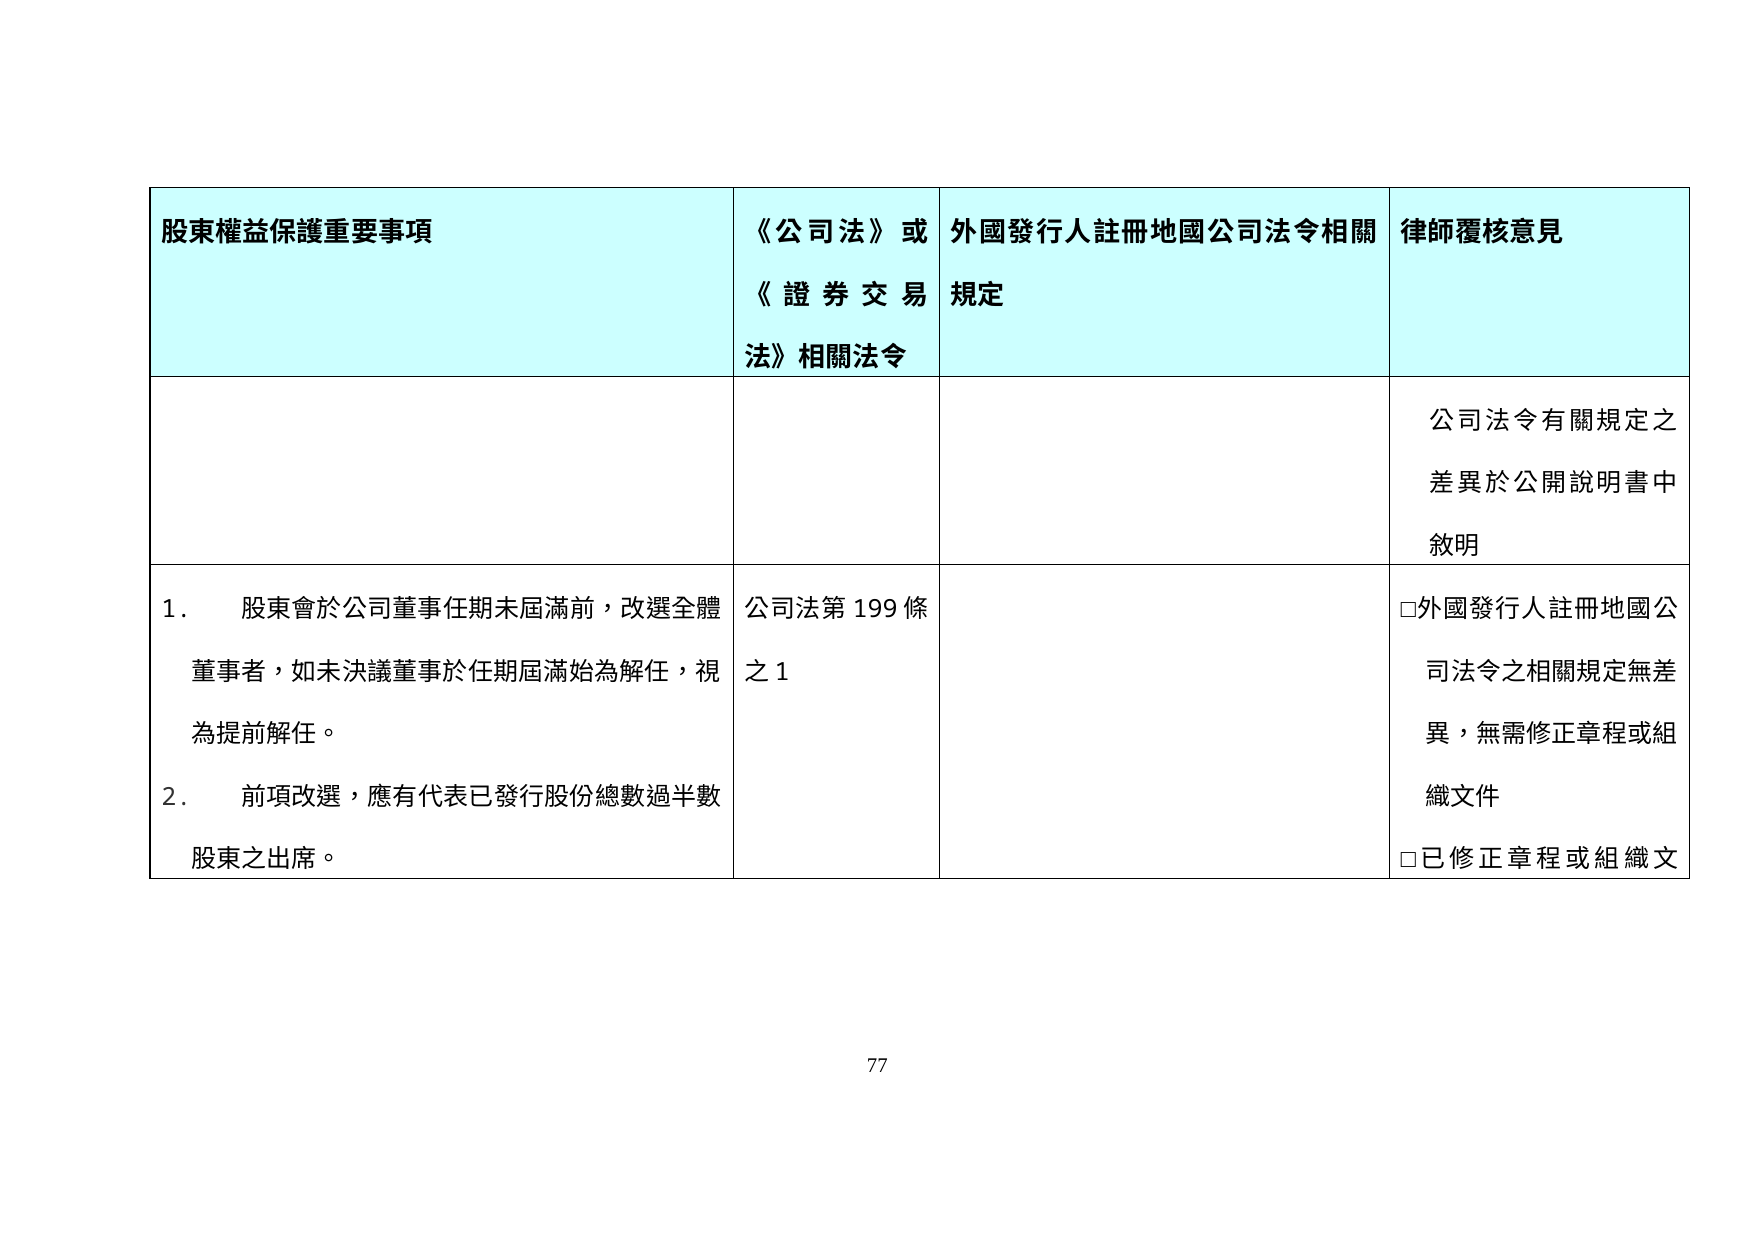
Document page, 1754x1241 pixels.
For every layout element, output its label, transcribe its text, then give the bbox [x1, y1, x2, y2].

table_cell 公司法令有關規定之差異於公開說明書中敘明 [1390, 377, 1689, 564]
table_cell [940, 565, 1389, 878]
table_header 股東權益保護重要事項 [151, 188, 733, 376]
table_cell [940, 377, 1389, 564]
table_header 外國發行人註冊地國公司法令相關規定 [940, 188, 1389, 376]
table_header 《公司法》或《證券交易法》相關法令 [734, 188, 939, 376]
table_cell □外國發行人註冊地國公司法令之相關規定無差異，無需修正章程或組織文件 □已修正章程或組織文 [1390, 565, 1689, 878]
table_cell [734, 377, 939, 564]
table_header 律師覆核意見 [1390, 188, 1689, 376]
table_cell [151, 377, 733, 564]
table_cell 股東會於公司董事任期未屆滿前，改選全體董事者，如未決議董事於任期屆滿始為解任，視為提前解任。 前項改選，應有代表已發行股份總數過半數股東之出席。 [151, 565, 733, 878]
table_cell 公司法第199條之1 [734, 565, 939, 878]
